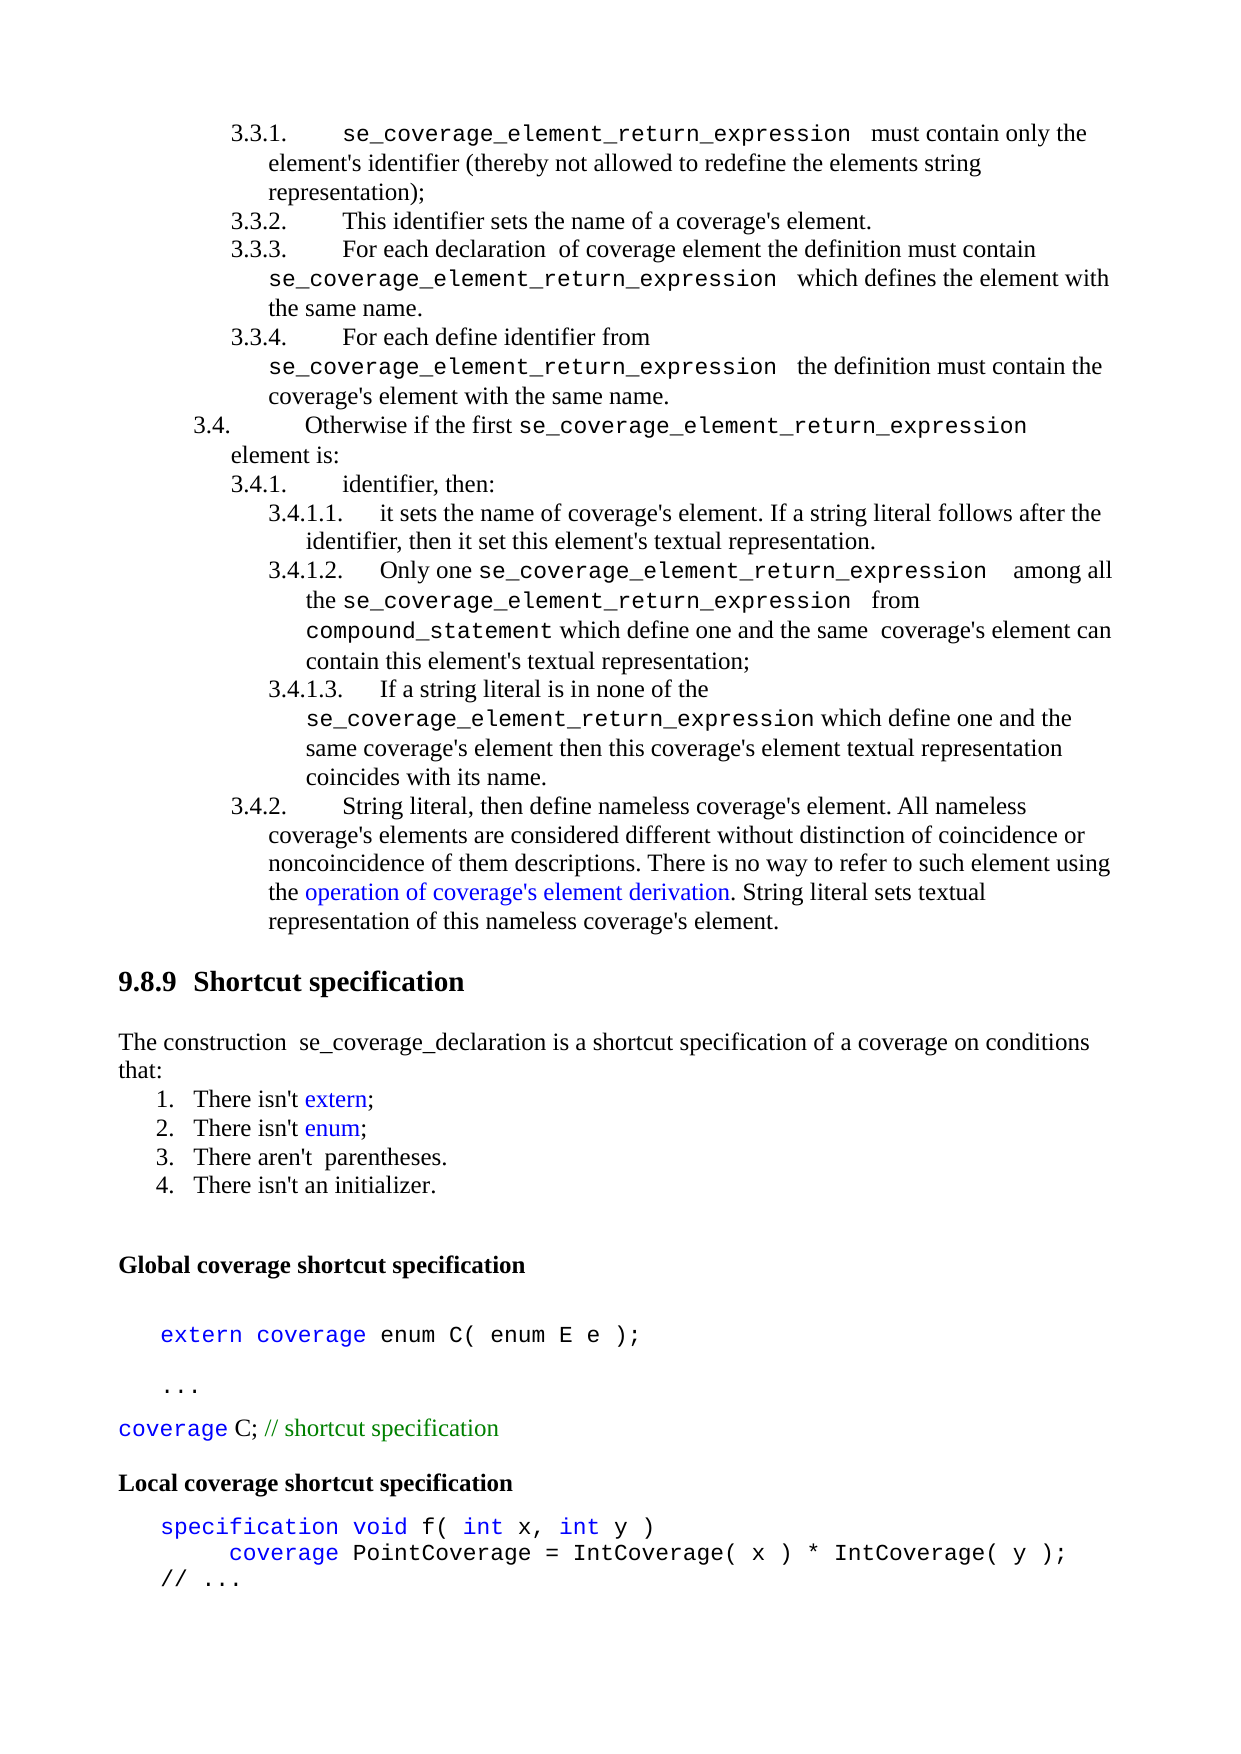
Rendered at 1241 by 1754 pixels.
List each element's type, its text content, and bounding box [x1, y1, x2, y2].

subtitle Local coverage shortcut specification [118, 1468, 1122, 1497]
text coverage C; // shortcut specification [118, 1413, 1122, 1443]
list There isn't extern; [156, 1084, 1122, 1113]
list identifier, then: [231, 469, 1122, 498]
text extern coverage enum C( enum E e ); [160, 1323, 1122, 1349]
list Otherwise if the first se_coverage_element_return_expression element is: [193, 410, 1122, 469]
text The construction se_coverage_declaration is a shortcut specification of a coverage on conditions that: [118, 1027, 1122, 1084]
subtitle Shortcut specification [118, 964, 1122, 997]
list There aren't parentheses. [156, 1142, 1122, 1170]
list This identifier sets the name of a coverage's element. [231, 206, 1122, 234]
list There isn't an initializer. [156, 1170, 1122, 1199]
subtitle Global coverage shortcut specification [118, 1250, 1122, 1279]
list For each declaration of coverage element the definition must contain se_coverage_element_return_expression which defines the element with the same name. [231, 234, 1122, 322]
list String literal, then define nameless coverage's element. All nameless coverage's elements are considered different without distinction of coincidence or noncoincidence of them descriptions. There is no way to refer to such element using the operation of coverage's element derivation. String literal sets textual representation of this nameless coverage's element. [231, 791, 1122, 935]
list se_coverage_element_return_expression must contain only the element's identifier (thereby not allowed to redefine the elements string representation); [231, 118, 1122, 206]
list If a string literal is in none of the se_coverage_element_return_expression which define one and the same coverage's element then this coverage's element textual representation coincides with its name. [268, 674, 1122, 791]
text ... [160, 1374, 1122, 1400]
list Only one se_coverage_element_return_expression among all the se_coverage_element_return_expression from compound_statement which define one and the same coverage's element can contain this element's textual representation; [268, 555, 1122, 674]
list it sets the name of coverage's element. If a string literal follows after the identifier, then it set this element's textual representation. [268, 498, 1122, 555]
list For each define identifier from se_coverage_element_return_expression the definition must contain the coverage's element with the same name. [231, 322, 1122, 410]
text specification void f( int x, int y ) coverage PointCoverage = IntCoverage( x ) * IntCoverage( y ); // ... [160, 1516, 1122, 1593]
list There isn't enum; [156, 1113, 1122, 1142]
